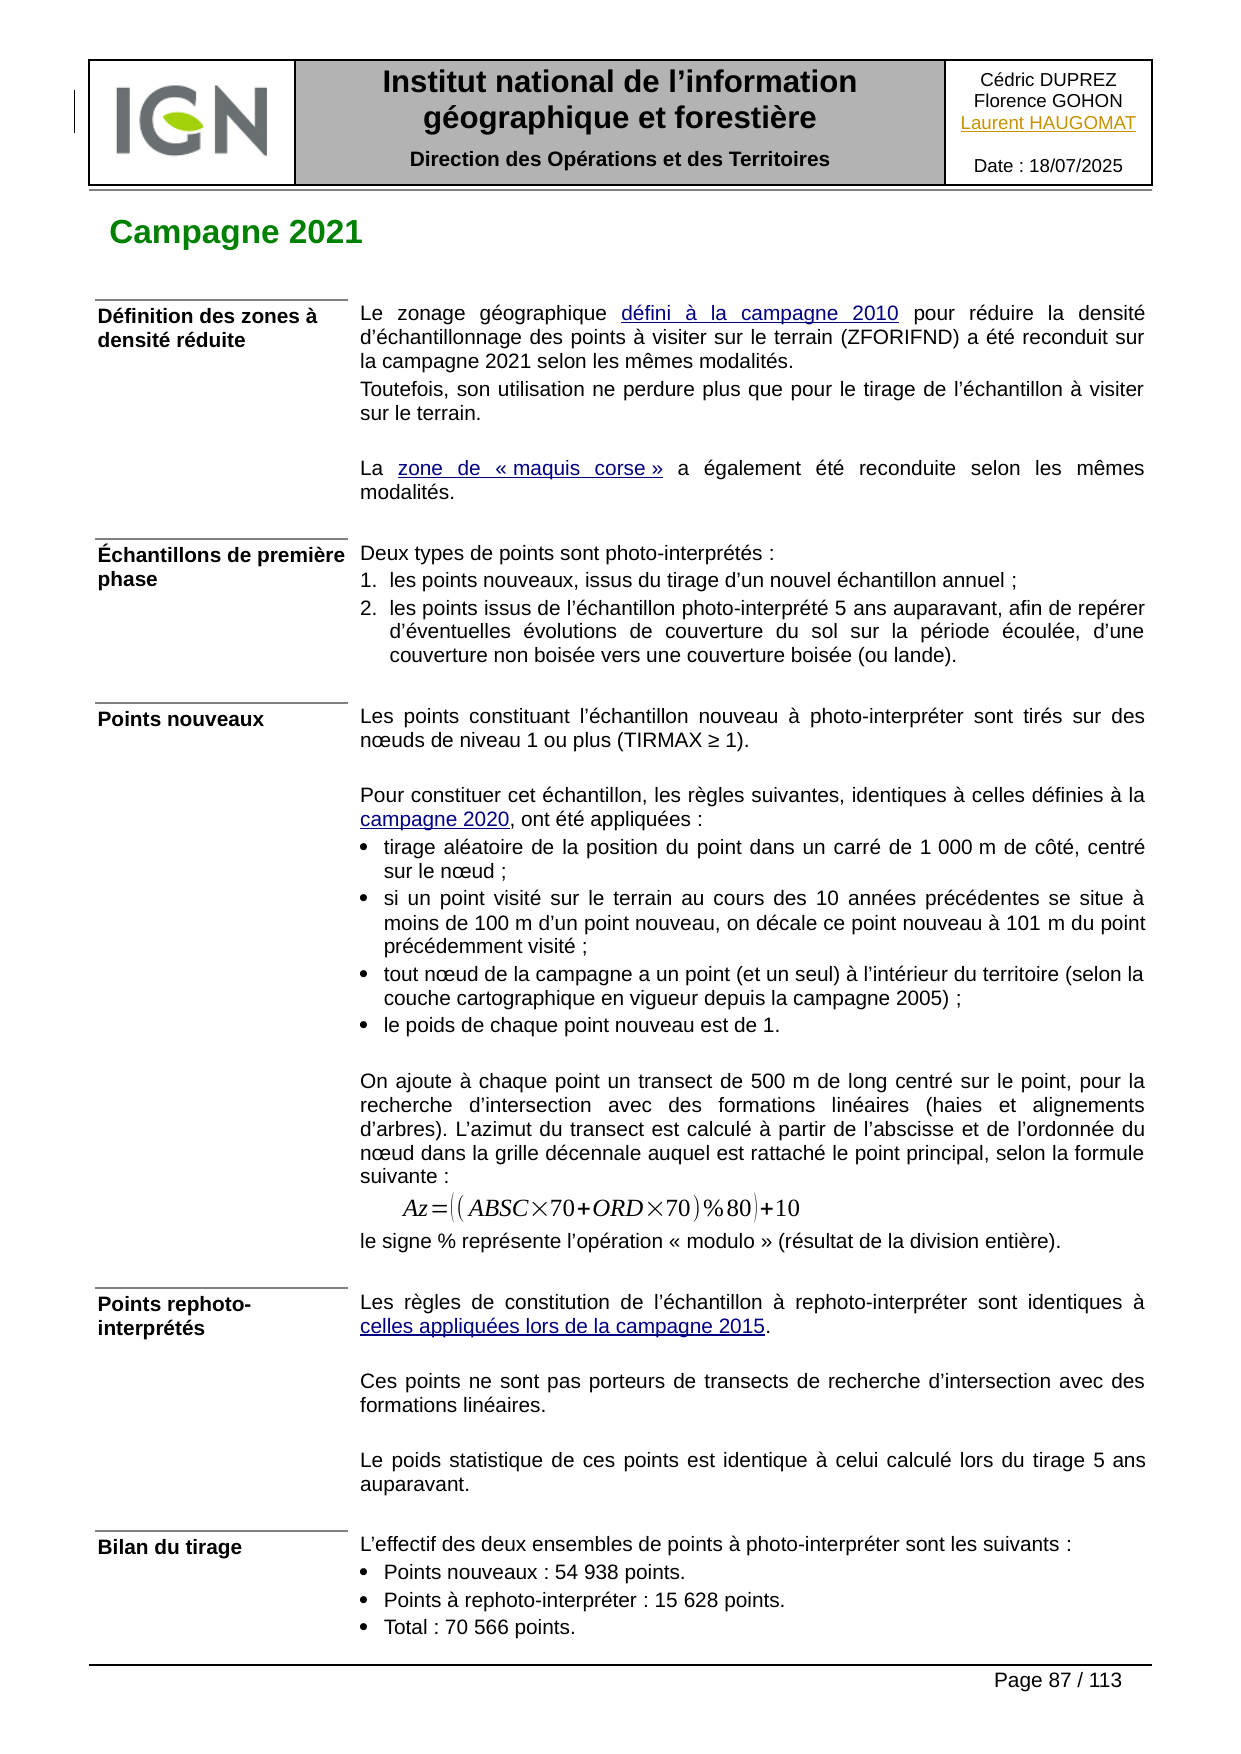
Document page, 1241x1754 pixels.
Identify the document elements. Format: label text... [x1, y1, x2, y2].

table_header Le zonage géographique défini à la campagne 2010 pour réduire la densité d’échantillonnage des points à visiter sur le terrain (ZFORIFND) a été reconduit sur la campagne 2021 selon les mêmes modalités. Toutefois, son utilisation ne perdure plus que pour le tirage de l’échantillon à visiter sur le terrain. La zone de « maquis corse » a également été reconduite selon les mêmes modalités. [354, 298, 1152, 537]
table_cell Points nouveaux [89, 701, 354, 1286]
table_cell Les règles de constitution de l’échantillon à rephoto-interpréter sont identiques à celles appliquées lors de la campagne 2015. Ces points ne sont pas porteurs de transects de recherche d’intersection avec des formations linéaires. Le poids statistique de ces points est identique à celui calculé lors du tirage 5 ans auparavant. [354, 1286, 1152, 1529]
picture [91, 62, 293, 180]
table_cell Points rephoto-interprétés [89, 1286, 354, 1529]
subtitle Campagne 2021 [88, 190, 1152, 271]
table_cell Deux types de points sont photo-interprétés : les points nouveaux, issus du tirage d’un nouvel échantillon annuel ; les points issus de l’échantillon photo-interprété 5 ans auparavant, afin de repérer d’éventuelles évolutions de couverture du sol sur la période écoulée, d’une couverture non boisée vers une couverture boisée (ou lande). [354, 537, 1152, 701]
table_cell L’effectif des deux ensembles de points à photo-interpréter sont les suivants : Points nouveaux : 54 938 points. Points à rephoto-interpréter : 15 628 points. Total : 70 566 points. [354, 1529, 1152, 1645]
table_cell Bilan du tirage [89, 1529, 354, 1645]
table_cell Échantillons de première phase [89, 537, 354, 701]
table_cell Les points constituant l’échantillon nouveau à photo-interpréter sont tirés sur des nœuds de niveau 1 ou plus (TIRMAX ≥ 1). Pour constituer cet échantillon, les règles suivantes, identiques à celles définies à la campagne 2020, ont été appliquées : tirage aléatoire de la position du point dans un carré de 1 000 m de côté, centré sur le nœud ; si un point visité sur le terrain au cours des 10 années précédentes se situe à moins de 100 m d’un point nouveau, on décale ce point nouveau à 101 m du point précédemment visité ; tout nœud de la campagne a un point (et un seul) à l’intérieur du territoire (selon la couche cartographique en vigueur depuis la campagne 2005) ; le poids de chaque point nouveau est de 1. On ajoute à chaque point un transect de 500 m de long centré sur le point, pour la recherche d’intersection avec des formations linéaires (haies et alignements d’arbres). L’azimut du transect est calculé à partir de l’abscisse et de l’ordonnée du nœud dans la grille décennale auquel est rattaché le point principal, selon la formule suivante : le signe % représente l’opération « modulo » (résultat de la division entière). [354, 701, 1152, 1286]
table_header Définition des zones à densité réduite [89, 298, 354, 537]
